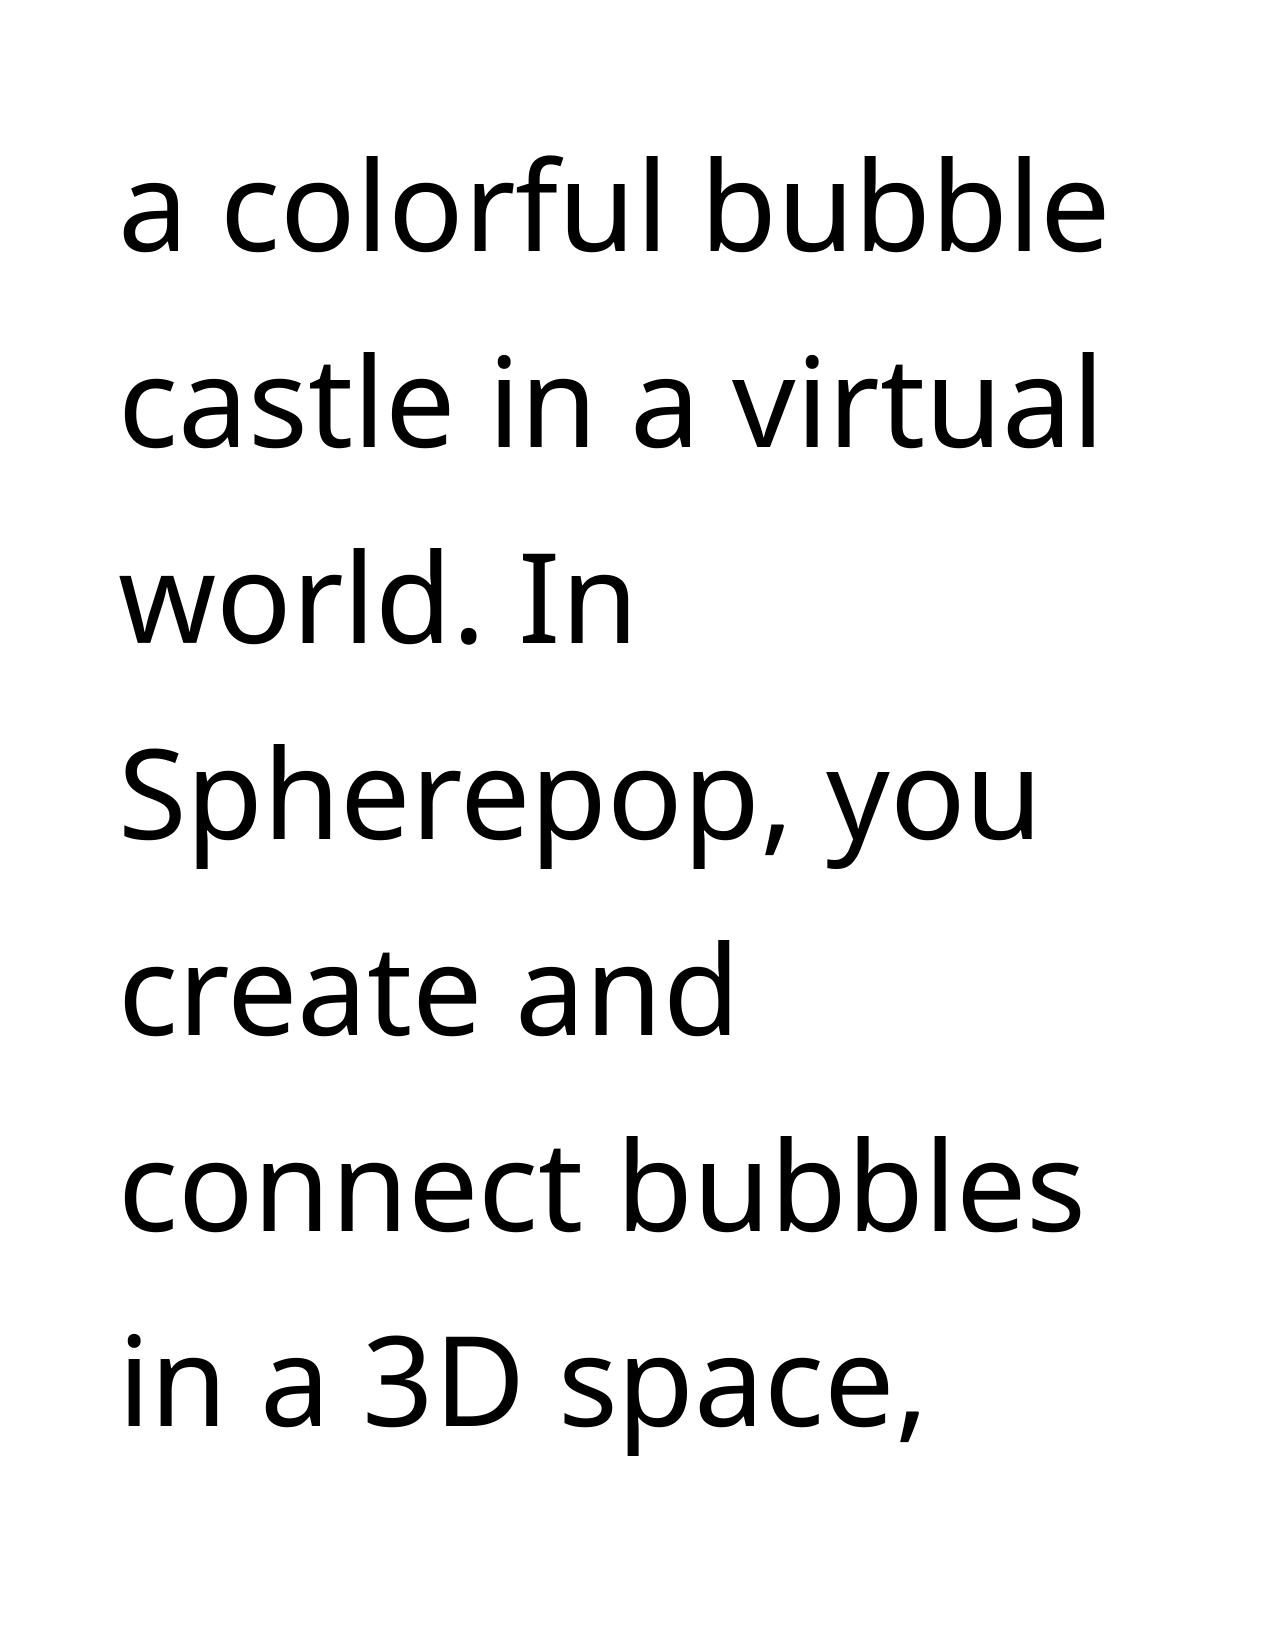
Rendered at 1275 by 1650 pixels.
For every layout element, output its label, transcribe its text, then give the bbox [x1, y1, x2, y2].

text a colorful bubble castle in a virtual world. In Spherepop, you create and connect bubbles in a 3D space, [118, 118, 1157, 1463]
